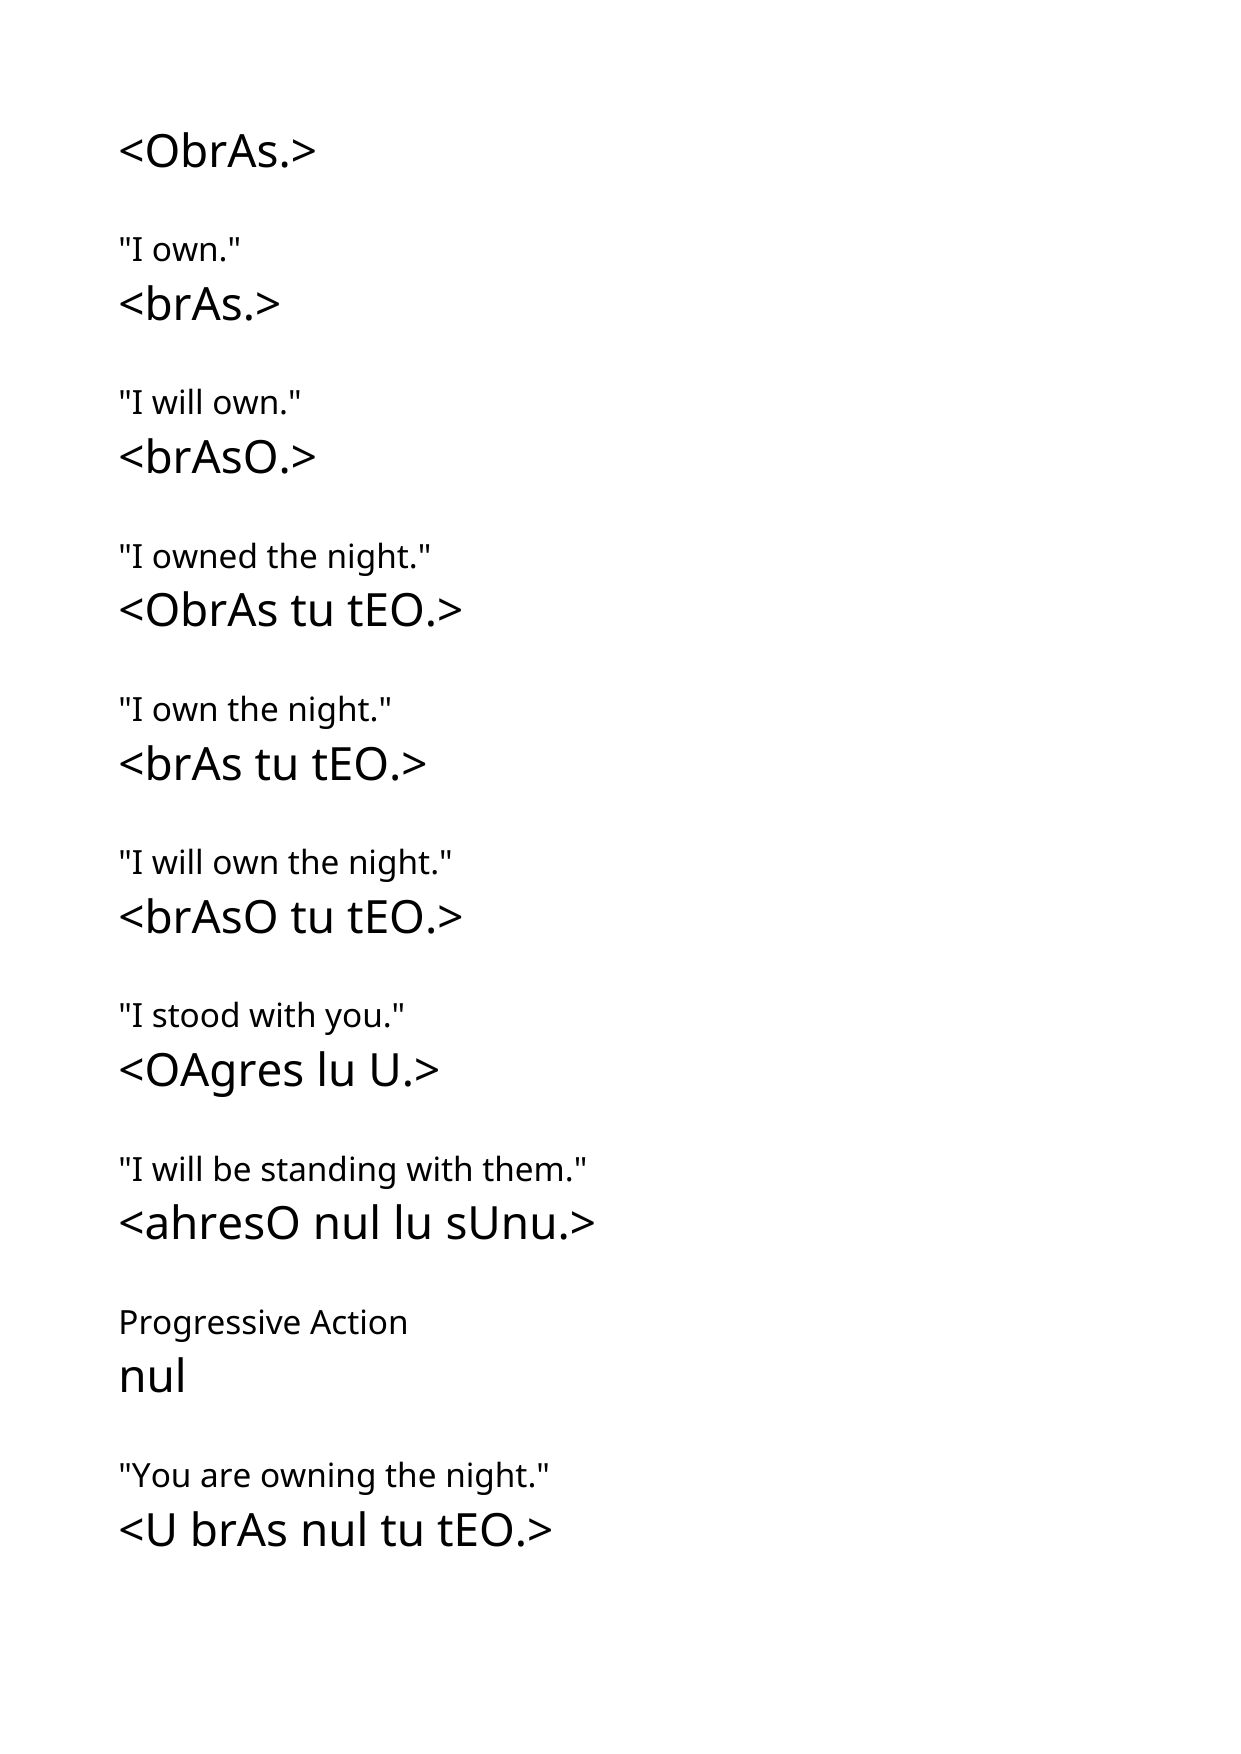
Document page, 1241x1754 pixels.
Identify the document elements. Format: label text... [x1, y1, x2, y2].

text <brAs.> [118, 271, 1122, 334]
text nul [118, 1344, 1122, 1406]
text <brAs tu tEO.> [118, 731, 1122, 793]
text "You are owning the night." [118, 1452, 1122, 1497]
text "I will own." [118, 379, 1122, 424]
text "I owned the night." [118, 532, 1122, 578]
text Progressive Action [118, 1298, 1122, 1344]
text <ObrAs.> [118, 118, 1122, 181]
text "I own the night." [118, 686, 1122, 731]
text "I stood with you." [118, 992, 1122, 1037]
text <brAsO.> [118, 424, 1122, 487]
text <ahresO nul lu sUnu.> [118, 1191, 1122, 1253]
text "I will own the night." [118, 839, 1122, 884]
text <OAgres lu U.> [118, 1037, 1122, 1100]
text "I own." [118, 226, 1122, 271]
text "I will be standing with them." [118, 1145, 1122, 1191]
text <U brAs nul tu tEO.> [118, 1497, 1122, 1599]
text <ObrAs tu tEO.> [118, 578, 1122, 640]
text <brAsO tu tEO.> [118, 884, 1122, 947]
